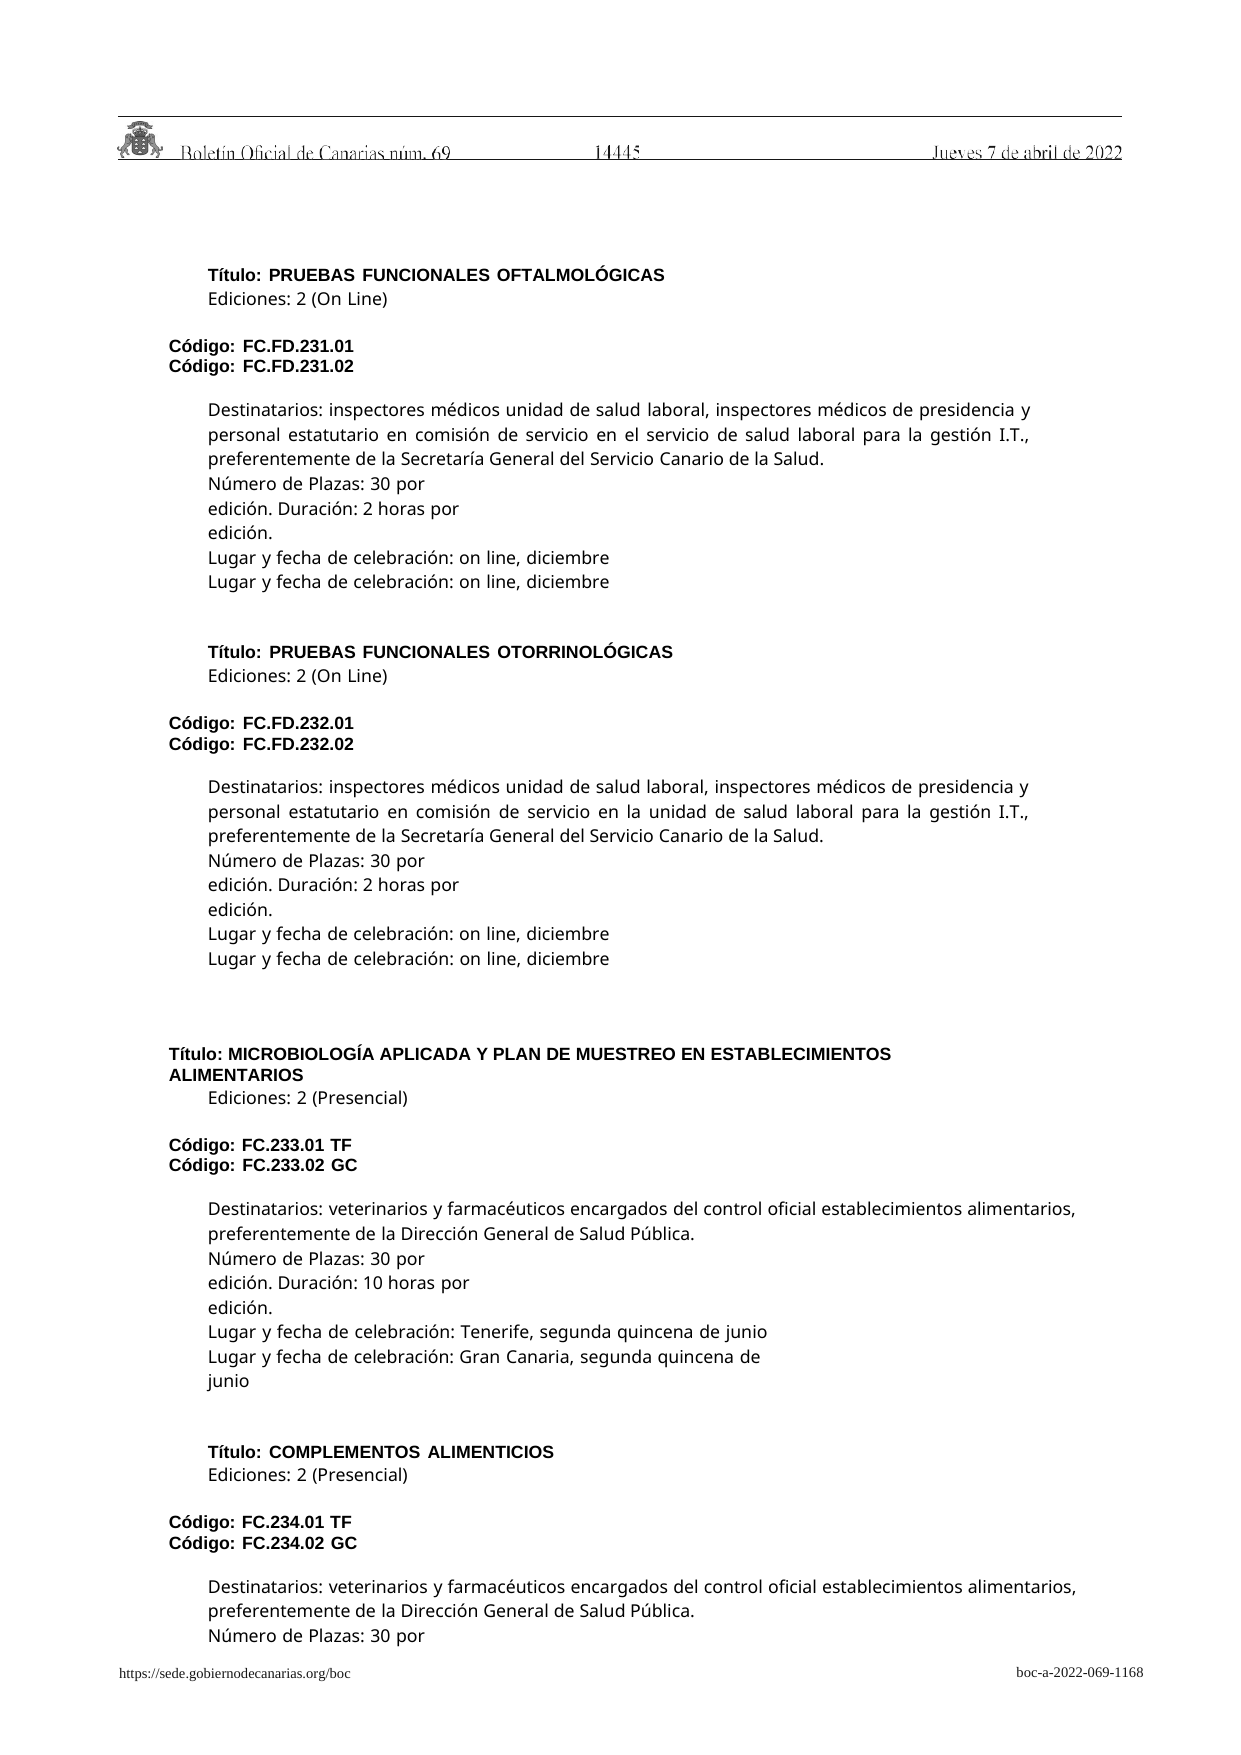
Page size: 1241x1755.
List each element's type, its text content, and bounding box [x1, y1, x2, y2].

text Ediciones: 2 (On Line) [208, 663, 1134, 687]
text Lugar y fecha de celebración: on line, diciembre Lugar y fecha de celebración: on line, diciembre [208, 545, 615, 594]
text Destinatarios: veterinarios y farmacéuticos encargados del control oficial establecimientos alimentarios, preferentemente de la Dirección General de Salud Pública. [208, 1197, 1134, 1246]
subtitle Título: COMPLEMENTOS ALIMENTICIOS [208, 1442, 1134, 1462]
subtitle Código: FC.FD.231.01 Código: FC.FD.231.02 [169, 335, 403, 377]
subtitle Código: FC.FD.232.01 Código: FC.FD.232.02 [169, 713, 403, 754]
text Lugar y fecha de celebración: Tenerife, segunda quincena de junio Lugar y fecha de celebración: Gran Canaria, segunda quincena de junio [208, 1320, 786, 1393]
subtitle Título: PRUEBAS FUNCIONALES OFTALMOLÓGICAS [208, 265, 1134, 286]
subtitle Código: FC.234.01 TF Código: FC.234.02 GC [169, 1512, 398, 1553]
text Destinatarios: veterinarios y farmacéuticos encargados del control oficial establecimientos alimentarios, preferentemente de la Dirección General de Salud Pública. [208, 1574, 1134, 1623]
text Ediciones: 2 (Presencial) [208, 1463, 1134, 1487]
text Número de Plazas: 30 por edición. Duración: 2 horas por edición. [208, 848, 491, 921]
text Destinatarios: inspectores médicos unidad de salud laboral, inspectores médicos de presidencia y personal estatutario en comisión de servicio en el servicio de salud laboral para la gestión I.T., preferentemente de la Secretaría General del Servicio Canario de la Salud. [208, 398, 1030, 471]
subtitle Código: FC.233.01 TF Código: FC.233.02 GC [169, 1134, 398, 1176]
text Número de Plazas: 30 por edición. Duración: 10 horas por edición. [208, 1246, 491, 1319]
text Ediciones: 2 (On Line) [208, 287, 1134, 311]
text Lugar y fecha de celebración: on line, diciembre Lugar y fecha de celebración: on line, diciembre [208, 922, 615, 970]
text Ediciones: 2 (Presencial) [208, 1085, 1134, 1109]
text Número de Plazas: 30 por edición. Duración: 2 horas por edición. [208, 471, 491, 545]
subtitle Título: PRUEBAS FUNCIONALES OTORRINOLÓGICAS [208, 642, 1134, 663]
text Destinatarios: inspectores médicos unidad de salud laboral, inspectores médicos de presidencia y personal estatutario en comisión de servicio en la unidad de salud laboral para la gestión I.T., preferentemente de la Secretaría General del Servicio Canario de la Salud. [208, 775, 1030, 848]
subtitle Título: MICROBIOLOGÍA APLICADA Y PLAN DE MUESTREO EN ESTABLECIMIENTOS ALIMENTARIOS [169, 1044, 957, 1085]
text Número de Plazas: 30 por [208, 1623, 491, 1648]
